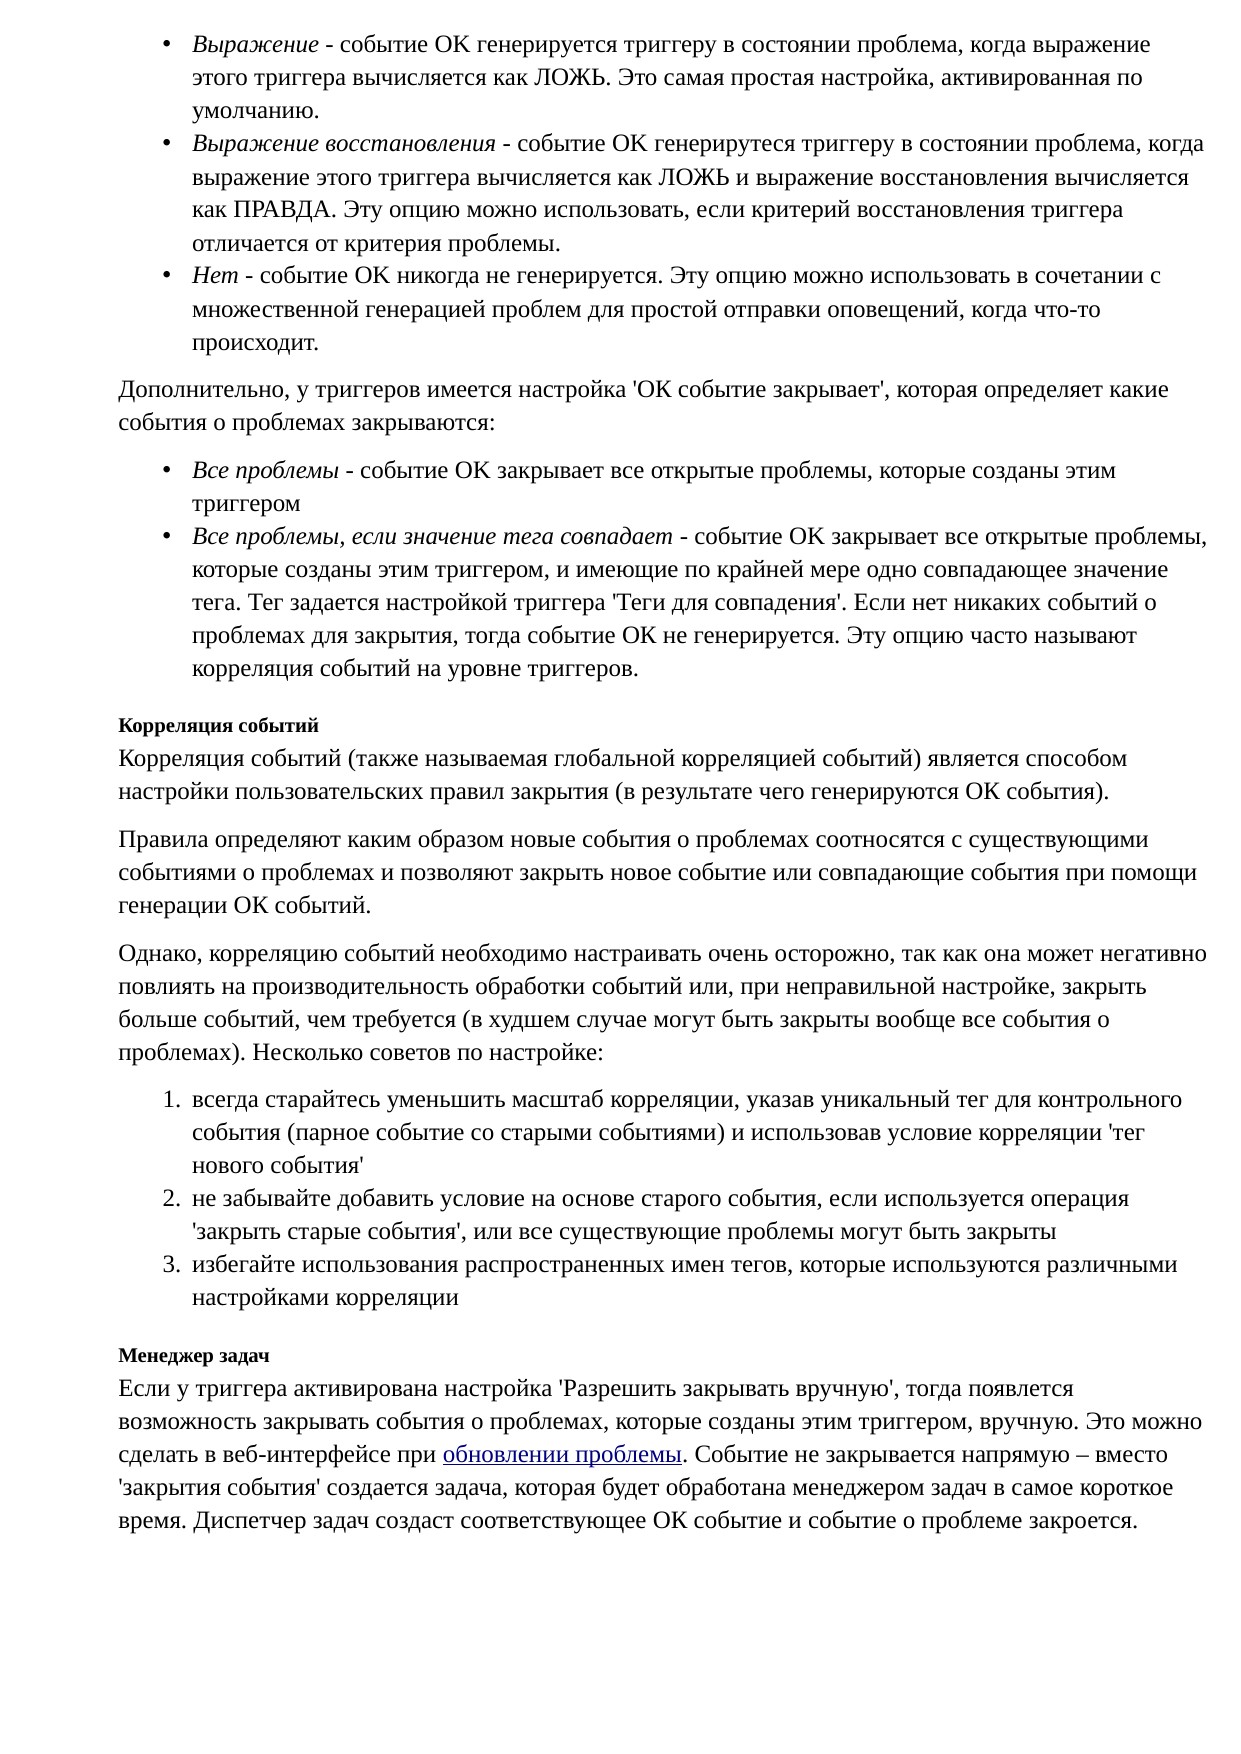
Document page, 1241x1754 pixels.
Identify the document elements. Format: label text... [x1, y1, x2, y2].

list всегда старайтесь уменьшить масштаб корреляции, указав уникальный тег для контрольного события (парное событие со старыми событиями) и использовав условие корреляции 'тег нового события' [162, 1084, 1211, 1179]
list избегайте использования распространенных имен тегов, которые используются различными настройками корреляции [162, 1249, 1211, 1311]
text Корреляция событий (также называемая глобальной корреляцией событий) является способом настройки пользовательских правил закрытия (в результате чего генерируются ОК события). [118, 743, 1211, 805]
list Нет - событие OK никогда не генерируется. Эту опцию можно использовать в сочетании с множественной генерацией проблем для простой отправки оповещений, когда что-то происходит. [162, 261, 1211, 355]
text Правила определяют каким образом новые события о проблемах соотносятся с существующими событиями о проблемах и позволяют закрыть новое событие или совпадающие события при помощи генерации ОК событий. [118, 824, 1211, 919]
text Дополнительно, у триггеров имеется настройка 'ОК событие закрывает', которая определяет какие события о проблемах закрываются: [118, 374, 1211, 436]
list Все проблемы - событие OK закрывает все открытые проблемы, которые созданы этим триггером [162, 455, 1211, 517]
list Все проблемы, если значение тега совпадает - событие OK закрывает все открытые проблемы, которые созданы этим триггером, и имеющие по крайней мере одно совпадающее значение тега. Тег задается настройкой триггера 'Теги для совпадения'. Если нет никаких событий о проблемах для закрытия, тогда событие ОК не генерируется. Эту опцию часто называют корреляция событий на уровне триггеров. [162, 521, 1211, 682]
subtitle Менеджер задач [118, 1343, 1211, 1367]
subtitle Корреляция событий [118, 713, 1211, 737]
list Выражение восстановления - событие OK генерирутеся триггеру в состоянии проблема, когда выражение этого триггера вычисляется как ЛОЖЬ и выражение восстановления вычисляется как ПРАВДА. Эту опцию можно использовать, если критерий восстановления триггера отличается от критерия проблемы. [162, 128, 1211, 256]
text Однако, корреляцию событий необходимо настраивать очень осторожно, так как она может негативно повлиять на производительность обработки событий или, при неправильной настройке, закрыть больше событий, чем требуется (в худшем случае могут быть закрыты вообще все события о проблемах). Несколько советов по настройке: [118, 938, 1211, 1066]
text Если у триггера активирована настройка 'Разрешить закрывать вручную', тогда появлется возможность закрывать события о проблемах, которые созданы этим триггером, вручную. Это можно сделать в веб-интерфейсе при обновлении проблемы. Событие не закрывается напрямую – вместо 'закрытия события' создается задача, которая будет обработана менеджером задач в самое короткое время. Диспетчер задач создаст соответствующее ОК событие и событие о проблеме закроется. [118, 1373, 1211, 1534]
list Выражение - событие OK генерируется триггеру в состоянии проблема, когда выражение этого триггера вычисляется как ЛОЖЬ. Это самая простая настройка, активированная по умолчанию. [162, 29, 1211, 124]
list не забывайте добавить условие на основе старого события, если используется операция 'закрыть старые события', или все существующие проблемы могут быть закрыты [162, 1183, 1211, 1245]
